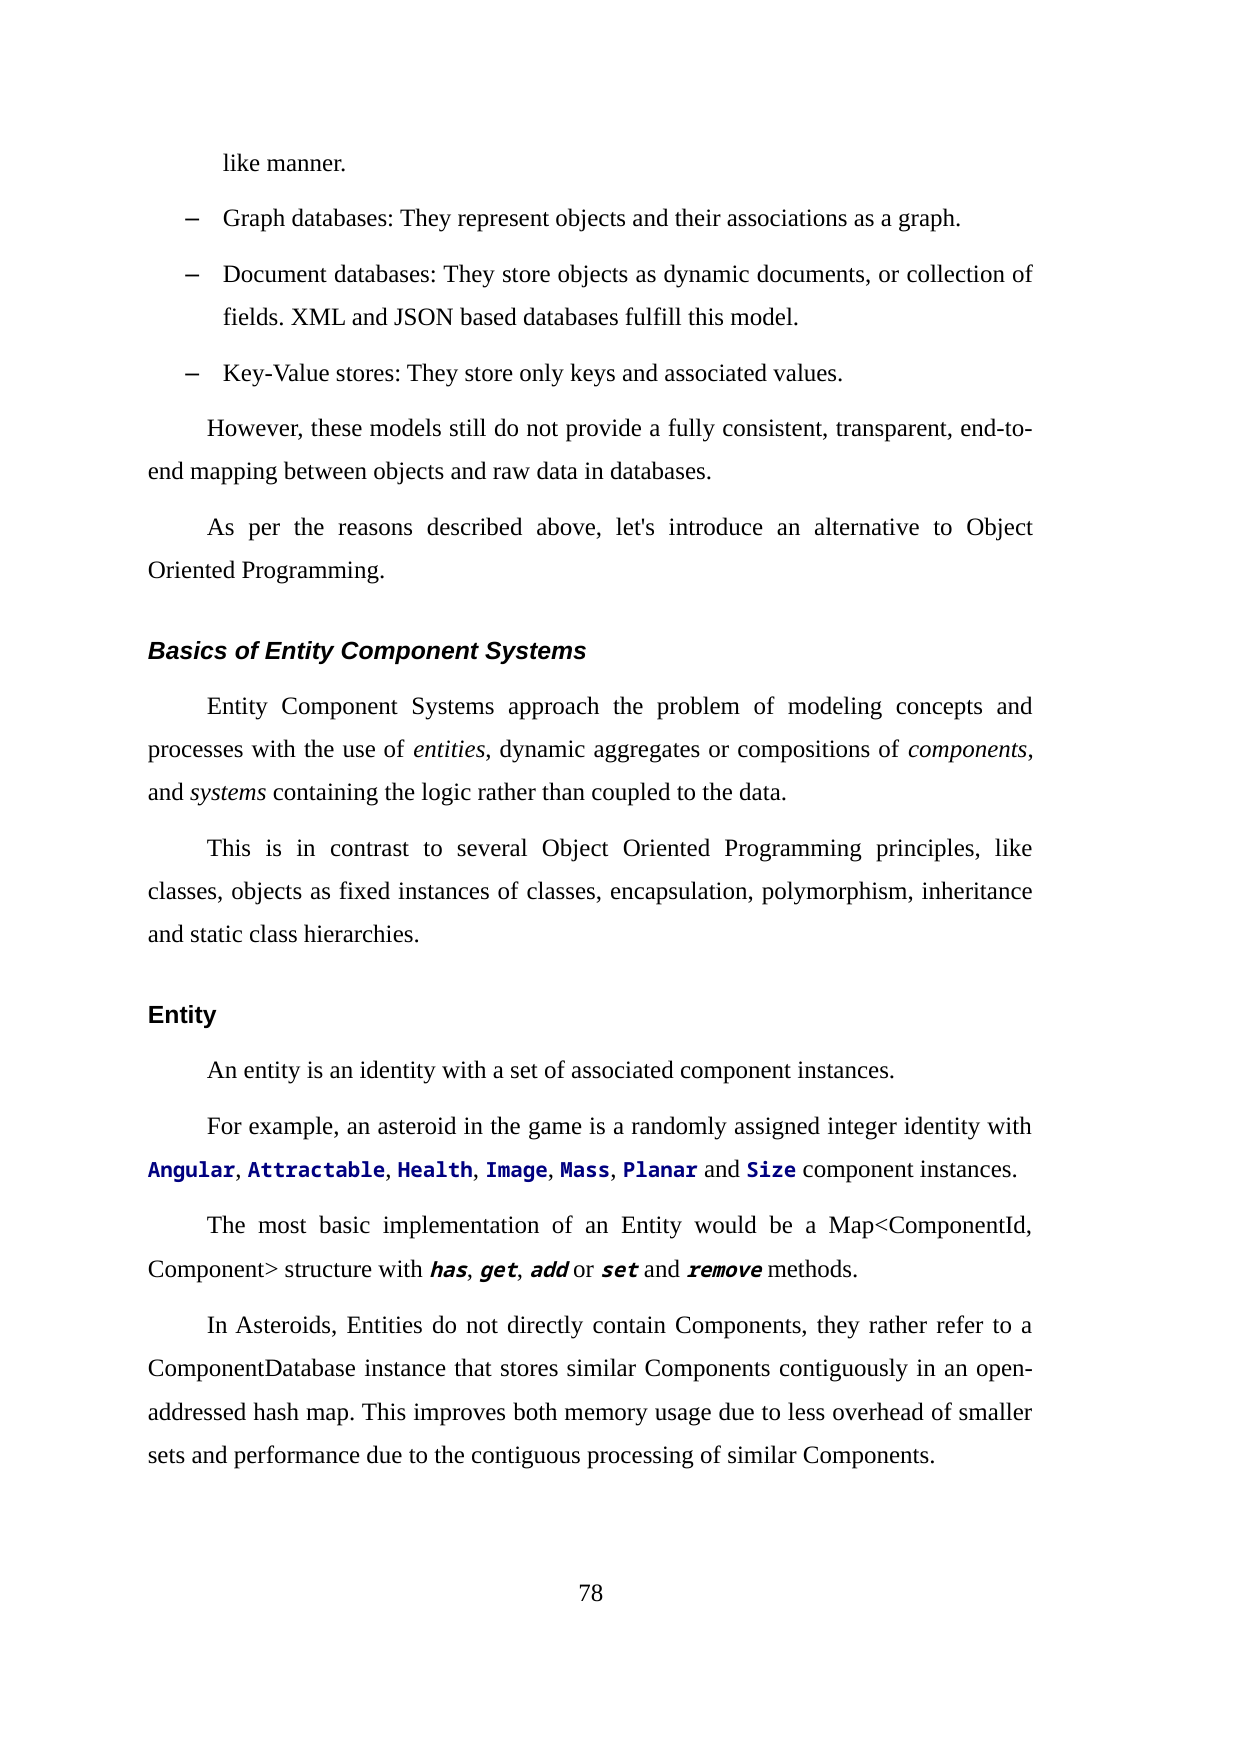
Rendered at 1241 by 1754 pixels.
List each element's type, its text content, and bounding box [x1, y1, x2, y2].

text In Asteroids, Entities do not directly contain Components, they rather refer to a ComponentDatabase instance that stores similar Components contiguously in an open-addressed hash map. This improves both memory usage due to less overhead of smaller sets and performance due to the contiguous processing of similar Components. [148, 1310, 1033, 1468]
text The most basic implementation of an Entity would be a Map<ComponentId, Component> structure with has, get, add or set and remove methods. [148, 1211, 1033, 1283]
text This is in contrast to several Object Oriented Programming principles, like classes, objects as fixed instances of classes, encapsulation, polymorphism, inheritance and static class hierarchies. [148, 833, 1033, 948]
list Key-Value stores: They store only keys and associated values. [185, 358, 1033, 386]
subtitle Entity [148, 1000, 1033, 1028]
subtitle Basics of Entity Component Systems [148, 636, 1033, 664]
list Graph databases: They represent objects and their associations as a graph. [185, 203, 1033, 232]
text However, these models still do not provide a fully consistent, transparent, end-to-end mapping between objects and raw data in databases. [148, 413, 1033, 485]
list Document databases: They store objects as dynamic documents, or collection of fields. XML and JSON based databases fulfill this model. [185, 259, 1033, 331]
text An entity is an identity with a set of associated component instances. [148, 1055, 1033, 1084]
list like manner. [185, 148, 1033, 176]
text For example, an asteroid in the game is a randomly assigned integer identity with Angular, Attractable, Health, Image, Mass, Planar and Size component instances. [148, 1111, 1033, 1183]
text Entity Component Systems approach the problem of modeling concepts and processes with the use of entities, dynamic aggregates or compositions of components, and systems containing the logic rather than coupled to the data. [148, 691, 1033, 806]
text As per the reasons described above, let's introduce an alternative to Object Oriented Programming. [148, 512, 1033, 584]
